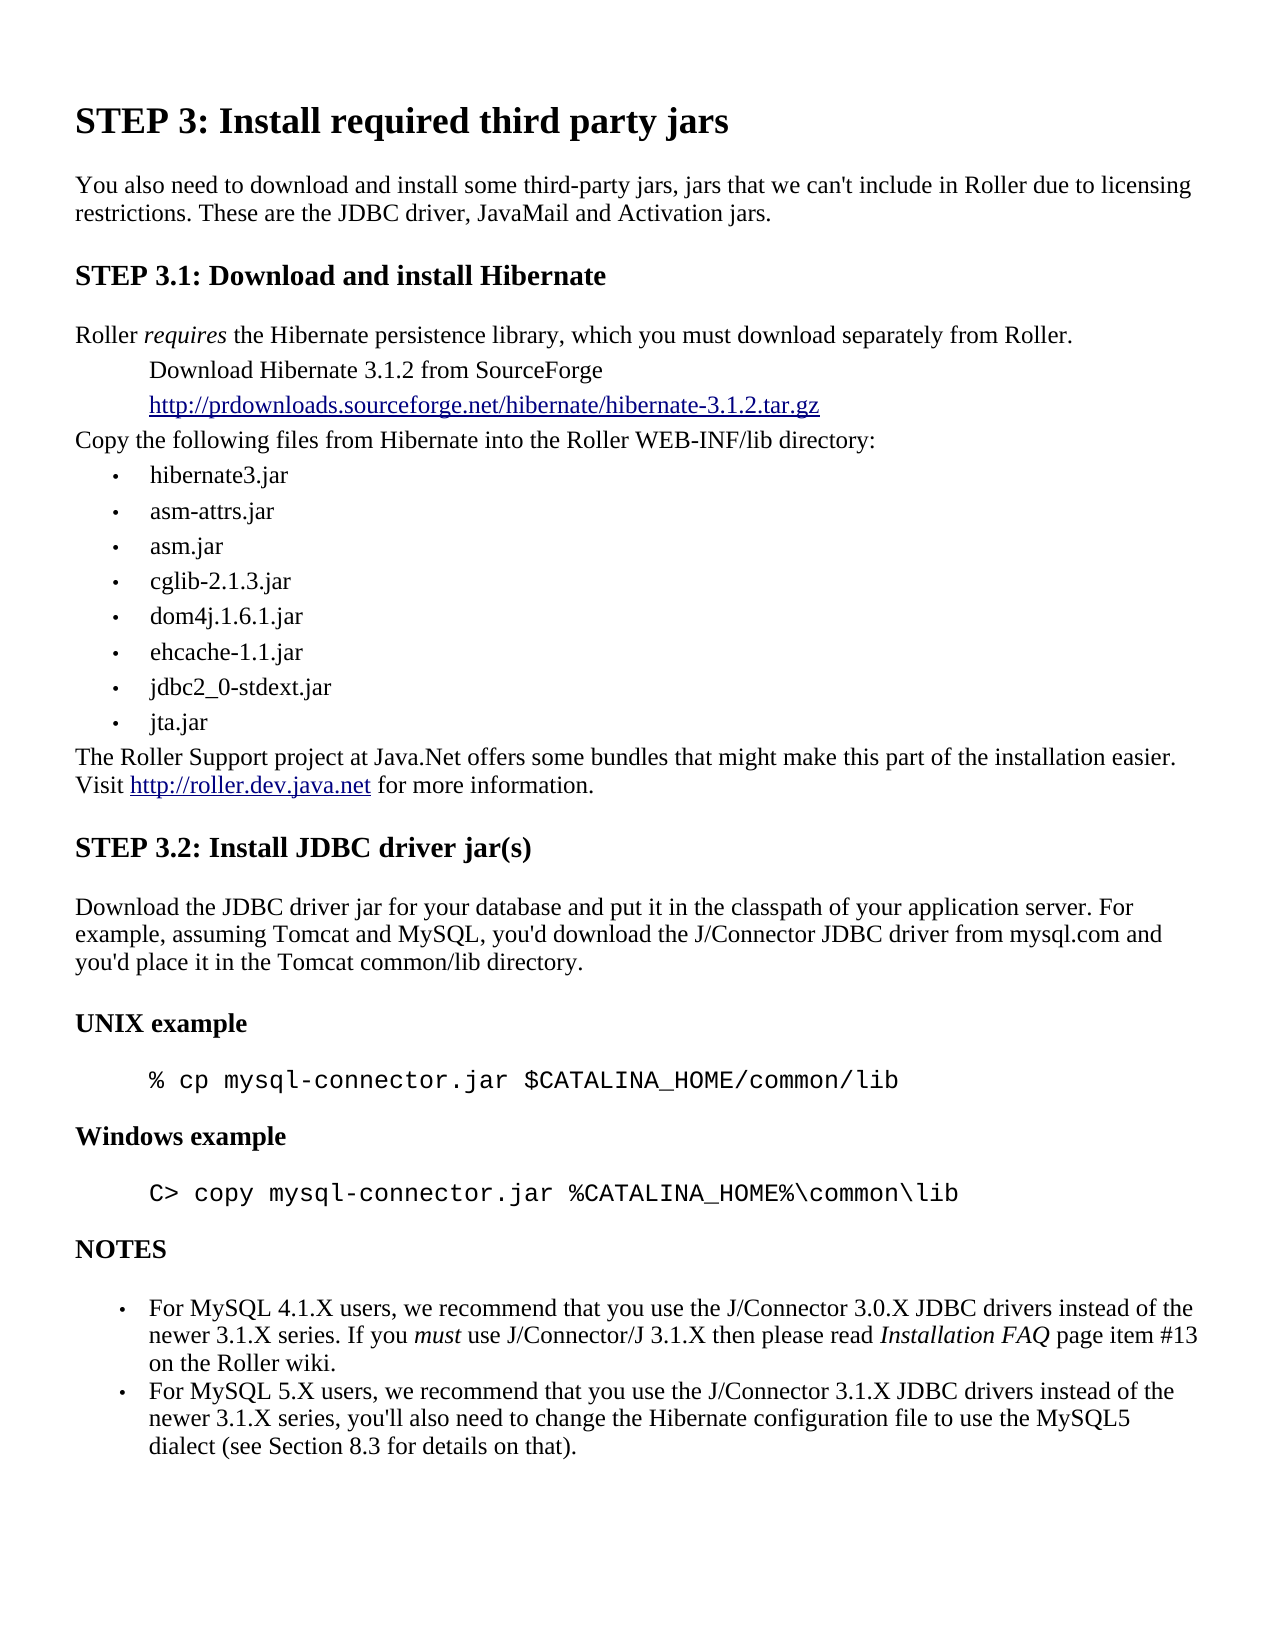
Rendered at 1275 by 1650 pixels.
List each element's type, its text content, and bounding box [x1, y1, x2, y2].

subtitle Windows example [75, 1121, 1200, 1151]
list For MySQL 5.X users, we recommend that you use the J/Connector 3.1.X JDBC drivers instead of the newer 3.1.X series, you'll also need to change the Hibernate configuration file to use the MySQL5 dialect (see Section 8.3 for details on that). [119, 1377, 1200, 1460]
text Download the JDBC driver jar for your database and put it in the classpath of your application server. For example, assuming Tomcat and MySQL, you'd download the J/Connector JDBC driver from mysql.com and you'd place it in the Tomcat common/lib directory. [75, 893, 1200, 976]
text You also need to download and install some third-party jars, jars that we can't include in Roller due to licensing restrictions. These are the JDBC driver, JavaMail and Activation jars. [75, 171, 1200, 226]
list asm.jar [112, 532, 1200, 560]
list ehcache-1.1.jar [112, 638, 1200, 665]
text The Roller Support project at Java.Net offers some bundles that might make this part of the installation easier. Visit http://roller.dev.java.net for more information. [75, 743, 1200, 799]
list For MySQL 4.1.X users, we recommend that you use the J/Connector 3.0.X JDBC drivers instead of the newer 3.1.X series. If you must use J/Connector/J 3.1.X then please read Installation FAQ page item #13 on the Roller wiki. [119, 1294, 1200, 1377]
subtitle STEP 3.1: Download and install Hibernate [75, 259, 1200, 291]
text Roller requires the Hibernate persistence library, which you must download separately from Roller. [75, 321, 1200, 348]
list jdbc2_0-stdext.jar [112, 673, 1200, 701]
list cglib-2.1.3.jar [112, 567, 1200, 595]
text C> copy mysql-connector.jar %CATALINA_HOME%\common\lib [75, 1181, 1200, 1209]
subtitle UNIX example [75, 1008, 1200, 1038]
text Copy the following files from Hibernate into the Roller WEB-INF/lib directory: [75, 426, 1200, 454]
subtitle STEP 3.2: Install JDBC driver jar(s) [75, 831, 1200, 863]
list dom4j.1.6.1.jar [112, 602, 1200, 630]
text Download Hibernate 3.1.2 from SourceForge [75, 356, 1200, 384]
subtitle NOTES [75, 1234, 1200, 1264]
list hibernate3.jar [112, 462, 1200, 489]
text http://prdownloads.sourceforge.net/hibernate/hibernate-3.1.2.tar.gz [75, 391, 1200, 419]
text % cp mysql-connector.jar $CATALINA_HOME/common/lib [75, 1068, 1200, 1096]
list jta.jar [112, 708, 1200, 736]
list asm-attrs.jar [112, 497, 1200, 524]
subtitle STEP 3: Install required third party jars [75, 100, 1200, 142]
